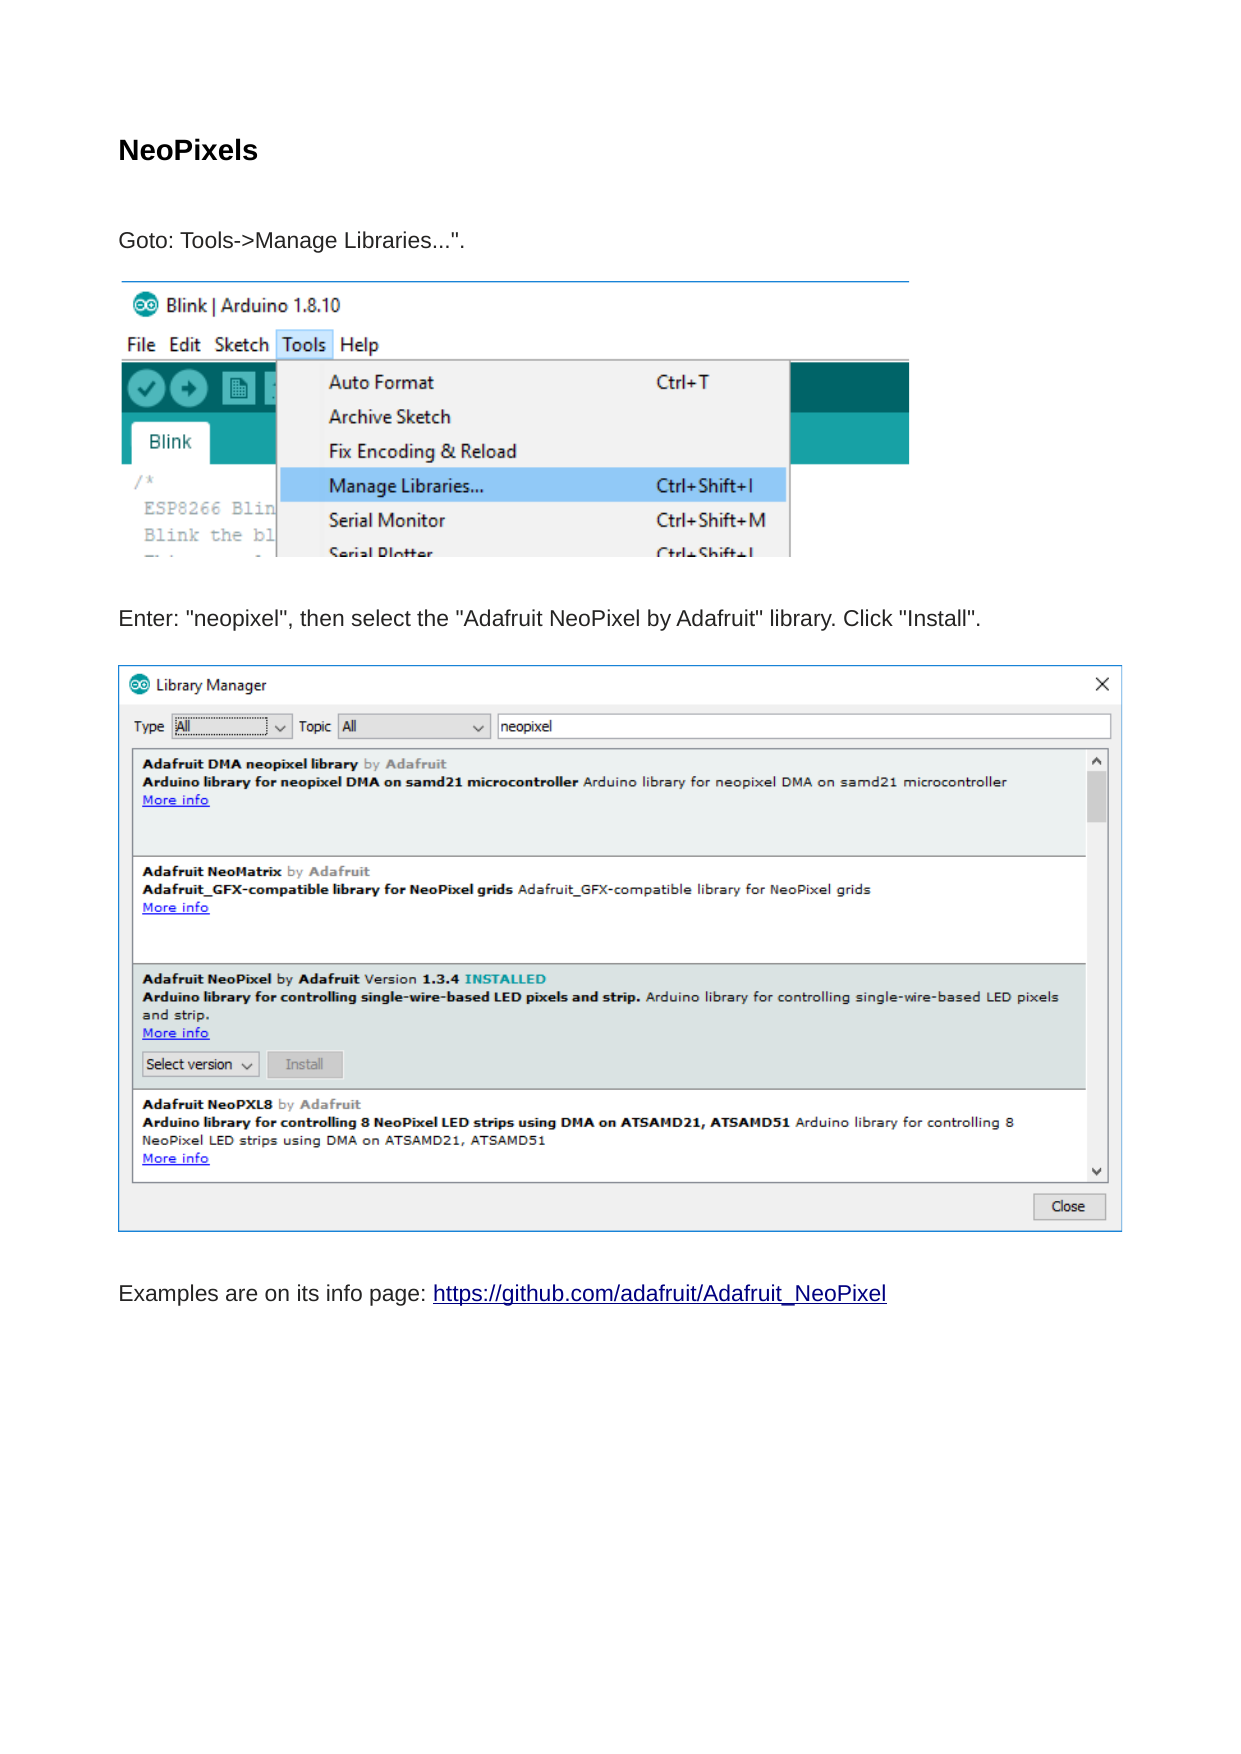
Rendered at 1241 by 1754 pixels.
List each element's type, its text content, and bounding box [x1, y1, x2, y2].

picture [118, 665, 1123, 1232]
text Examples are on its info page: https://github.com/adafruit/Adafruit_NeoPixel [118, 1280, 1122, 1306]
text Enter: "neopixel", then select the "Adafruit NeoPixel by Adafruit" library. Click "Install". [118, 605, 1122, 632]
text Goto: Tools->Manage Libraries...". [118, 227, 1122, 253]
picture [121, 281, 910, 557]
subtitle NeoPixels [118, 133, 1122, 166]
